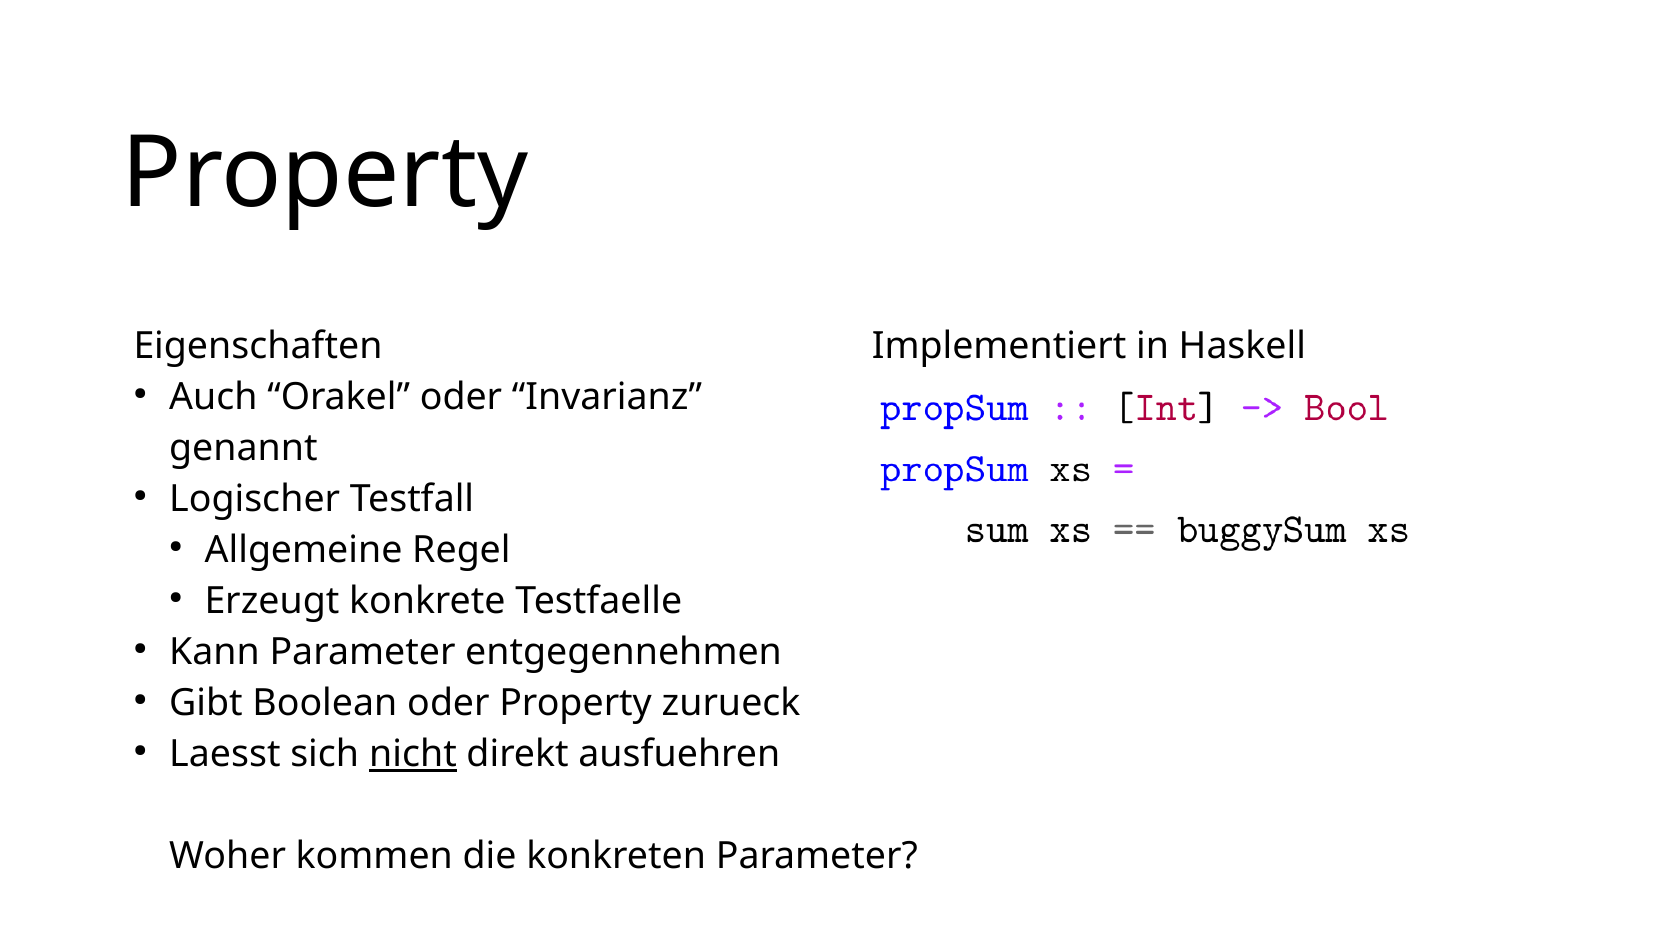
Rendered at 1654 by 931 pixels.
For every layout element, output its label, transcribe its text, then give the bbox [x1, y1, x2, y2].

text_box Eigenschaften Implementiert in Haskell Auch “Orakel” oder “Invarianz” genannt Logischer Testfall Allgemeine Regel Erzeugt konkrete Testfaelle Kann Parameter entgegennehmen Gibt Boolean oder Property zurueck Laesst sich nicht direkt ausfuehren Woher kommen die konkreten Parameter? [118, 310, 1371, 887]
text_box Property [107, 92, 1536, 380]
picture [862, 379, 1459, 562]
